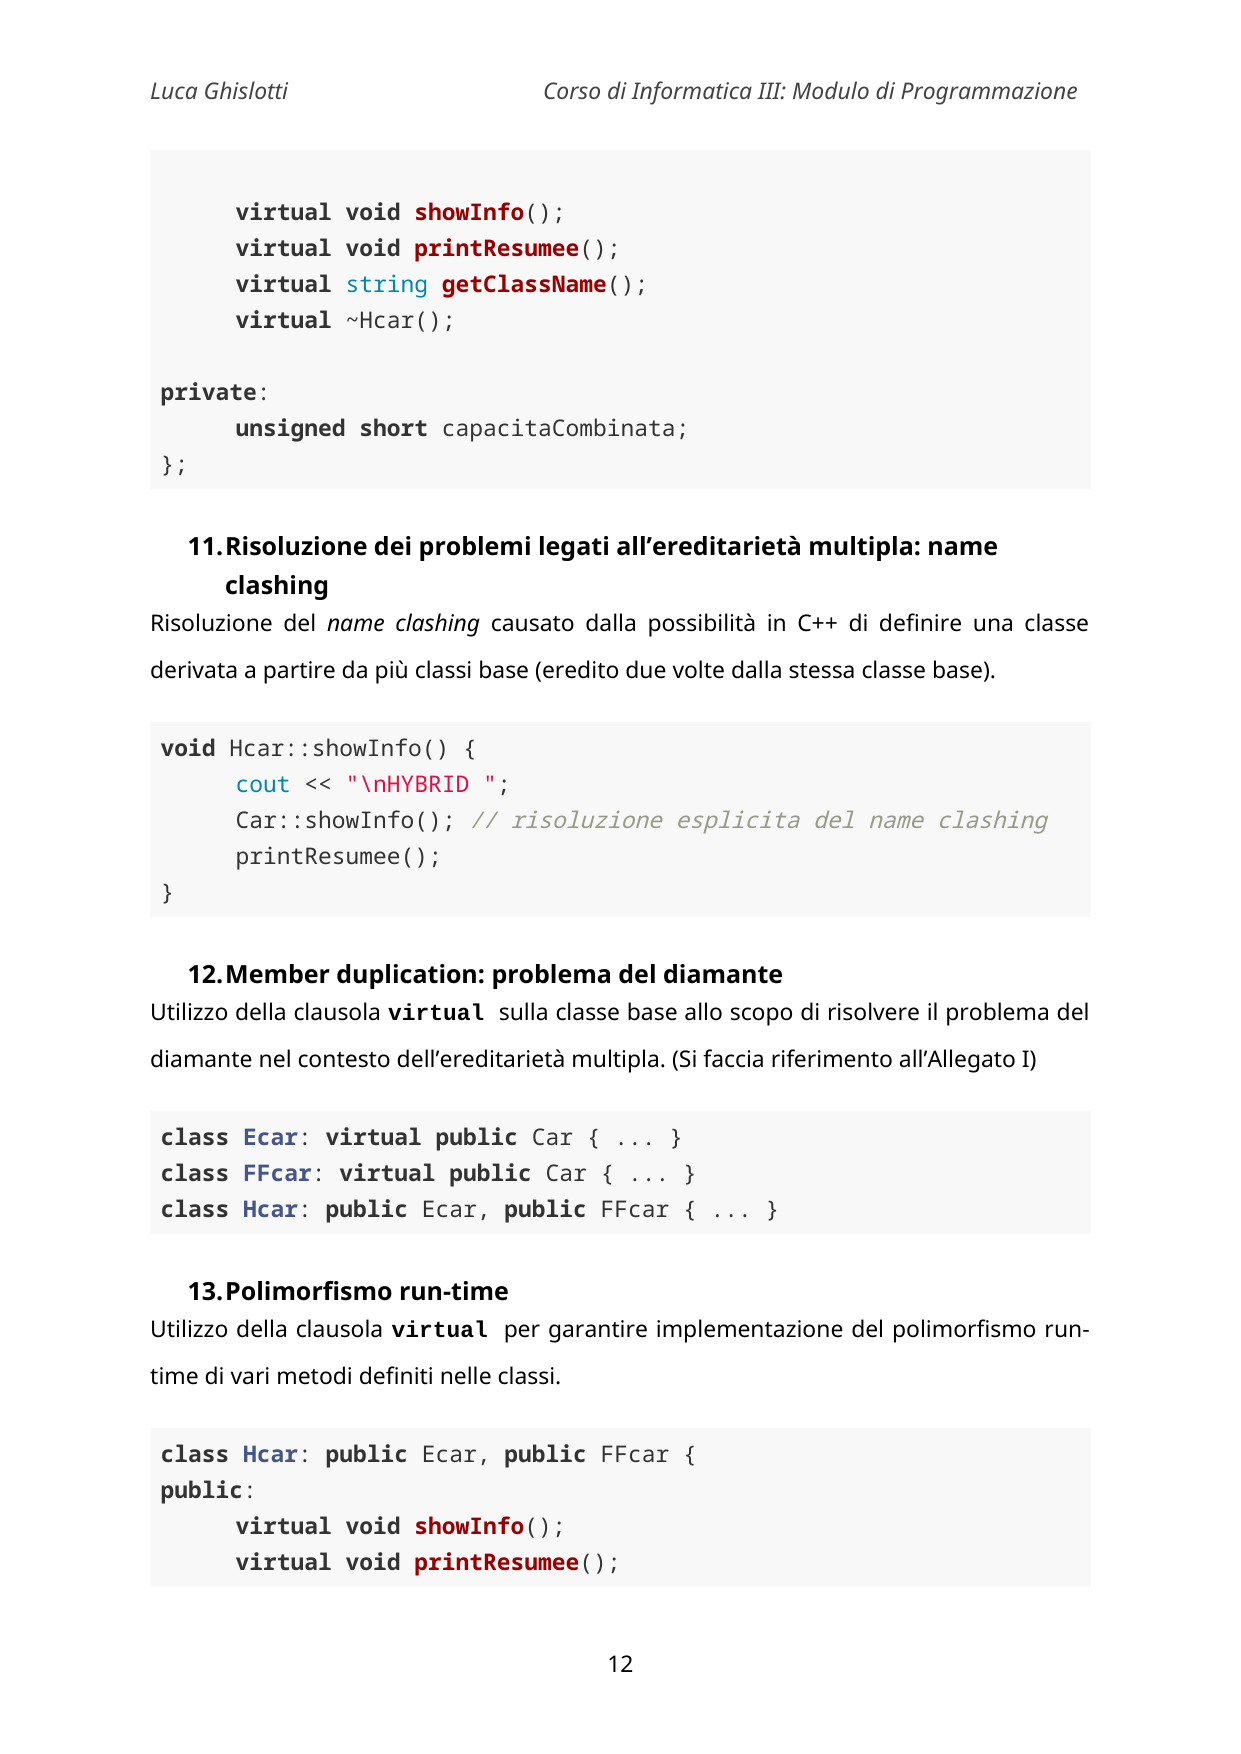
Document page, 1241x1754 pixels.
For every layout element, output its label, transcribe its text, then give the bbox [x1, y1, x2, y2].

subtitle Member duplication: problema del diamante [187, 957, 1090, 991]
table_header class Ecar: virtual public Car { ... } class FFcar: virtual public Car { ... } class Hcar: public Ecar, public FFcar { ... } [150, 1111, 1091, 1234]
text Utilizzo della clausola virtual sulla classe base allo scopo di risolvere il problema del diamante nel contesto dell’ereditarietà multipla. (Si faccia riferimento all’Allegato I) [150, 996, 1090, 1074]
table_header void Hcar::showInfo() { cout << "\nHYBRID "; Car::showInfo(); // risoluzione esplicita del name clashing printResumee(); } [150, 722, 1091, 917]
subtitle Polimorfismo run-time [187, 1274, 1090, 1308]
subtitle Risoluzione dei problemi legati all’ereditarietà multipla: name clashing [187, 529, 1090, 602]
table_header virtual void showInfo(); virtual void printResumee(); virtual string getClassName(); virtual ~Hcar(); private: unsigned short capacitaCombinata; }; [150, 150, 1091, 489]
table_header class Hcar: public Ecar, public FFcar { public: virtual void showInfo(); virtual void printResumee(); [150, 1428, 1091, 1587]
text Utilizzo della clausola virtual per garantire implementazione del polimorfismo run-time di vari metodi definiti nelle classi. [150, 1313, 1090, 1391]
text Risoluzione del name clashing causato dalla possibilità in C++ di definire una classe derivata a partire da più classi base (eredito due volte dalla stessa classe base). [150, 607, 1090, 685]
